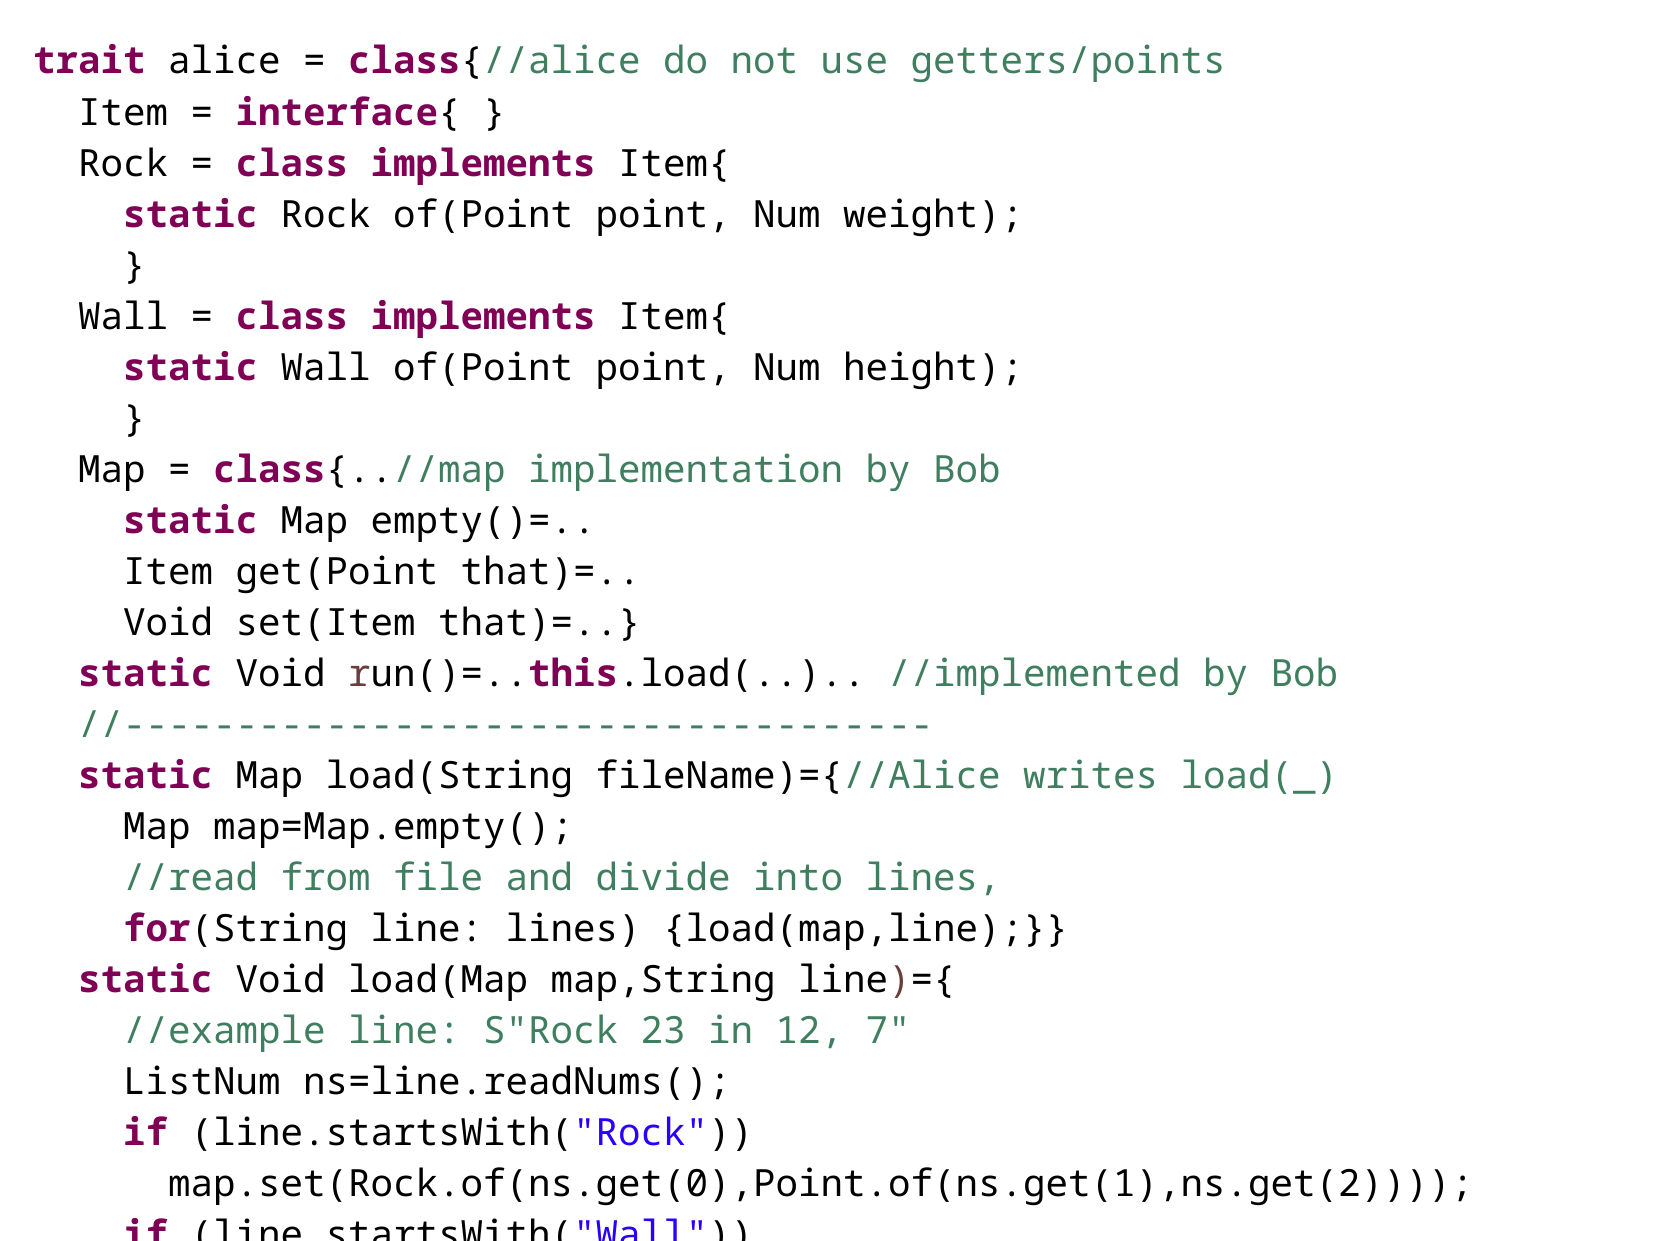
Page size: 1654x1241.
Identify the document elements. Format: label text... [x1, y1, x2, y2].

text_box trait alice = class{//alice do not use getters/points Item = interface{ } Rock = class implements Item{ static Rock of(Point point, Num weight); } Wall = class implements Item{ static Wall of(Point point, Num height); } Map = class{..//map implementation by Bob static Map empty()=.. Item get(Point that)=.. Void set(Item that)=..} static Void run()=..this.load(..).. //implemented by Bob //------------------------------------ static Map load(String fileName)={//Alice writes load(_) Map map=Map.empty(); //read from file and divide into lines, for(String line: lines) {load(map,line);}} static Void load(Map map,String line)={ //example line: S"Rock 23 in 12, 7" ListNum ns=line.readNums(); if (line.startsWith("Rock")) map.set(Rock.of(ns.get(0),Point.of(ns.get(1),ns.get(2)))); if (line.startsWith("Wall")) .. .. }} [18, 26, 1654, 1241]
